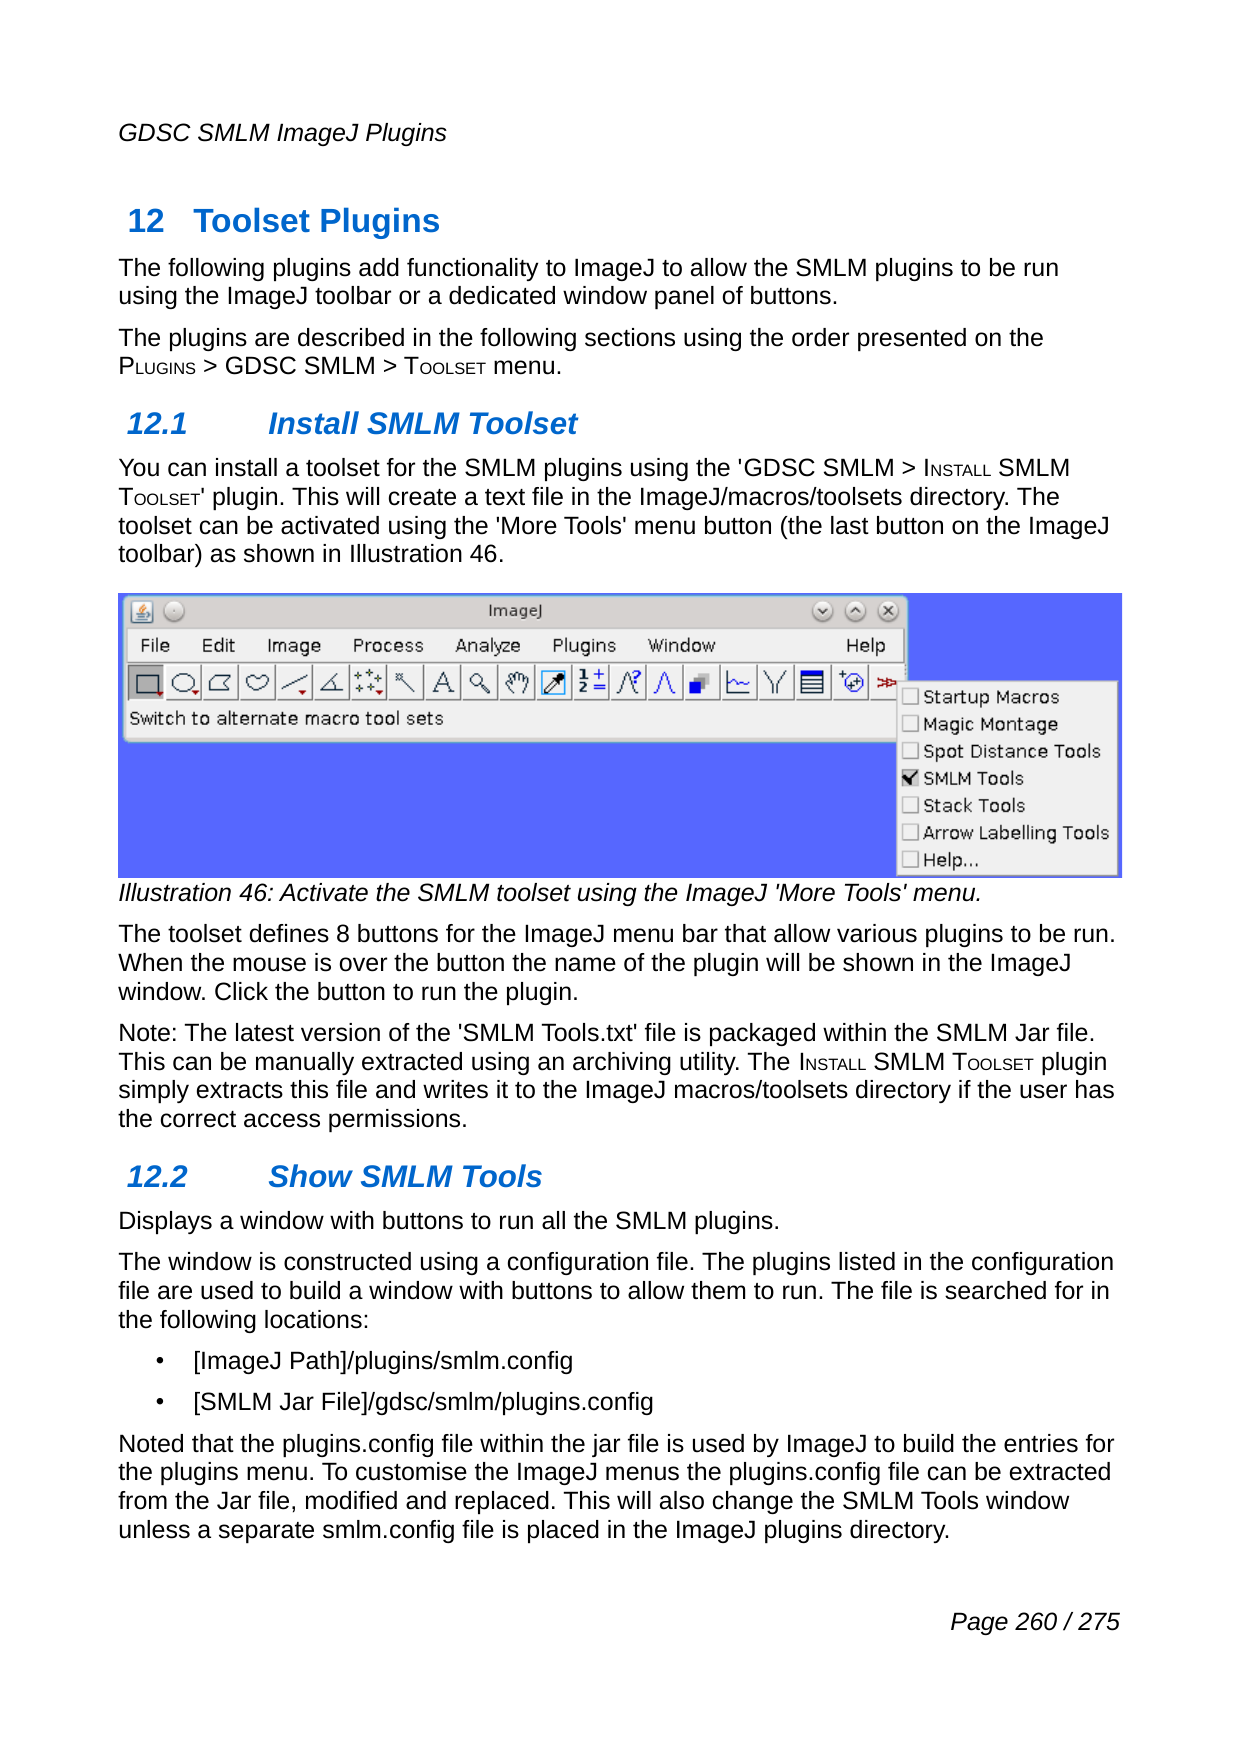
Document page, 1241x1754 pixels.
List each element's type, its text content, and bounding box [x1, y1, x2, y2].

picture [118, 593, 1123, 878]
list [SMLM Jar File]/gdsc/smlm/plugins.config [156, 1387, 1122, 1416]
text Illustration 46: Activate the SMLM toolset using the ImageJ 'More Tools' menu. [118, 878, 1122, 907]
text Displays a window with buttons to run all the SMLM plugins. [118, 1206, 1122, 1235]
text You can install a toolset for the SMLM plugins using the 'GDSC SMLM > Install SMLM Toolset' plugin. This will create a text file in the ImageJ/macros/toolsets directory. The toolset can be activated using the 'More Tools' menu button (the last button on the ImageJ toolbar) as shown in Illustration 46. [118, 453, 1122, 568]
subtitle Install SMLM Toolset [118, 405, 1122, 441]
subtitle Toolset Plugins [118, 201, 1122, 240]
text Noted that the plugins.config file within the jar file is used by ImageJ to build the entries for the plugins menu. To customise the ImageJ menus the plugins.config file can be extracted from the Jar file, modified and replaced. This will also change the SMLM Tools window unless a separate smlm.config file is placed in the ImageJ plugins directory. [118, 1429, 1122, 1544]
subtitle Show SMLM Tools [118, 1158, 1122, 1193]
text Note: The latest version of the 'SMLM Tools.txt' file is packaged within the SMLM Jar file. This can be manually extracted using an archiving utility. The Install SMLM Toolset plugin simply extracts this file and writes it to the ImageJ macros/toolsets directory if the user has the correct access permissions. [118, 1018, 1122, 1133]
text The window is constructed using a configuration file. The plugins listed in the configuration file are used to build a window with buttons to allow them to run. The file is searched for in the following locations: [118, 1247, 1122, 1333]
text The toolset defines 8 buttons for the ImageJ menu bar that allow various plugins to be run. When the mouse is over the button the name of the plugin will be shown in the ImageJ window. Click the button to run the plugin. [118, 919, 1122, 1005]
text The following plugins add functionality to ImageJ to allow the SMLM plugins to be run using the ImageJ toolbar or a dedicated window panel of buttons. [118, 252, 1122, 310]
text The plugins are described in the following sections using the order presented on the Plugins > GDSC SMLM > Toolset menu. [118, 322, 1122, 380]
list [ImageJ Path]/plugins/smlm.config [156, 1346, 1122, 1375]
